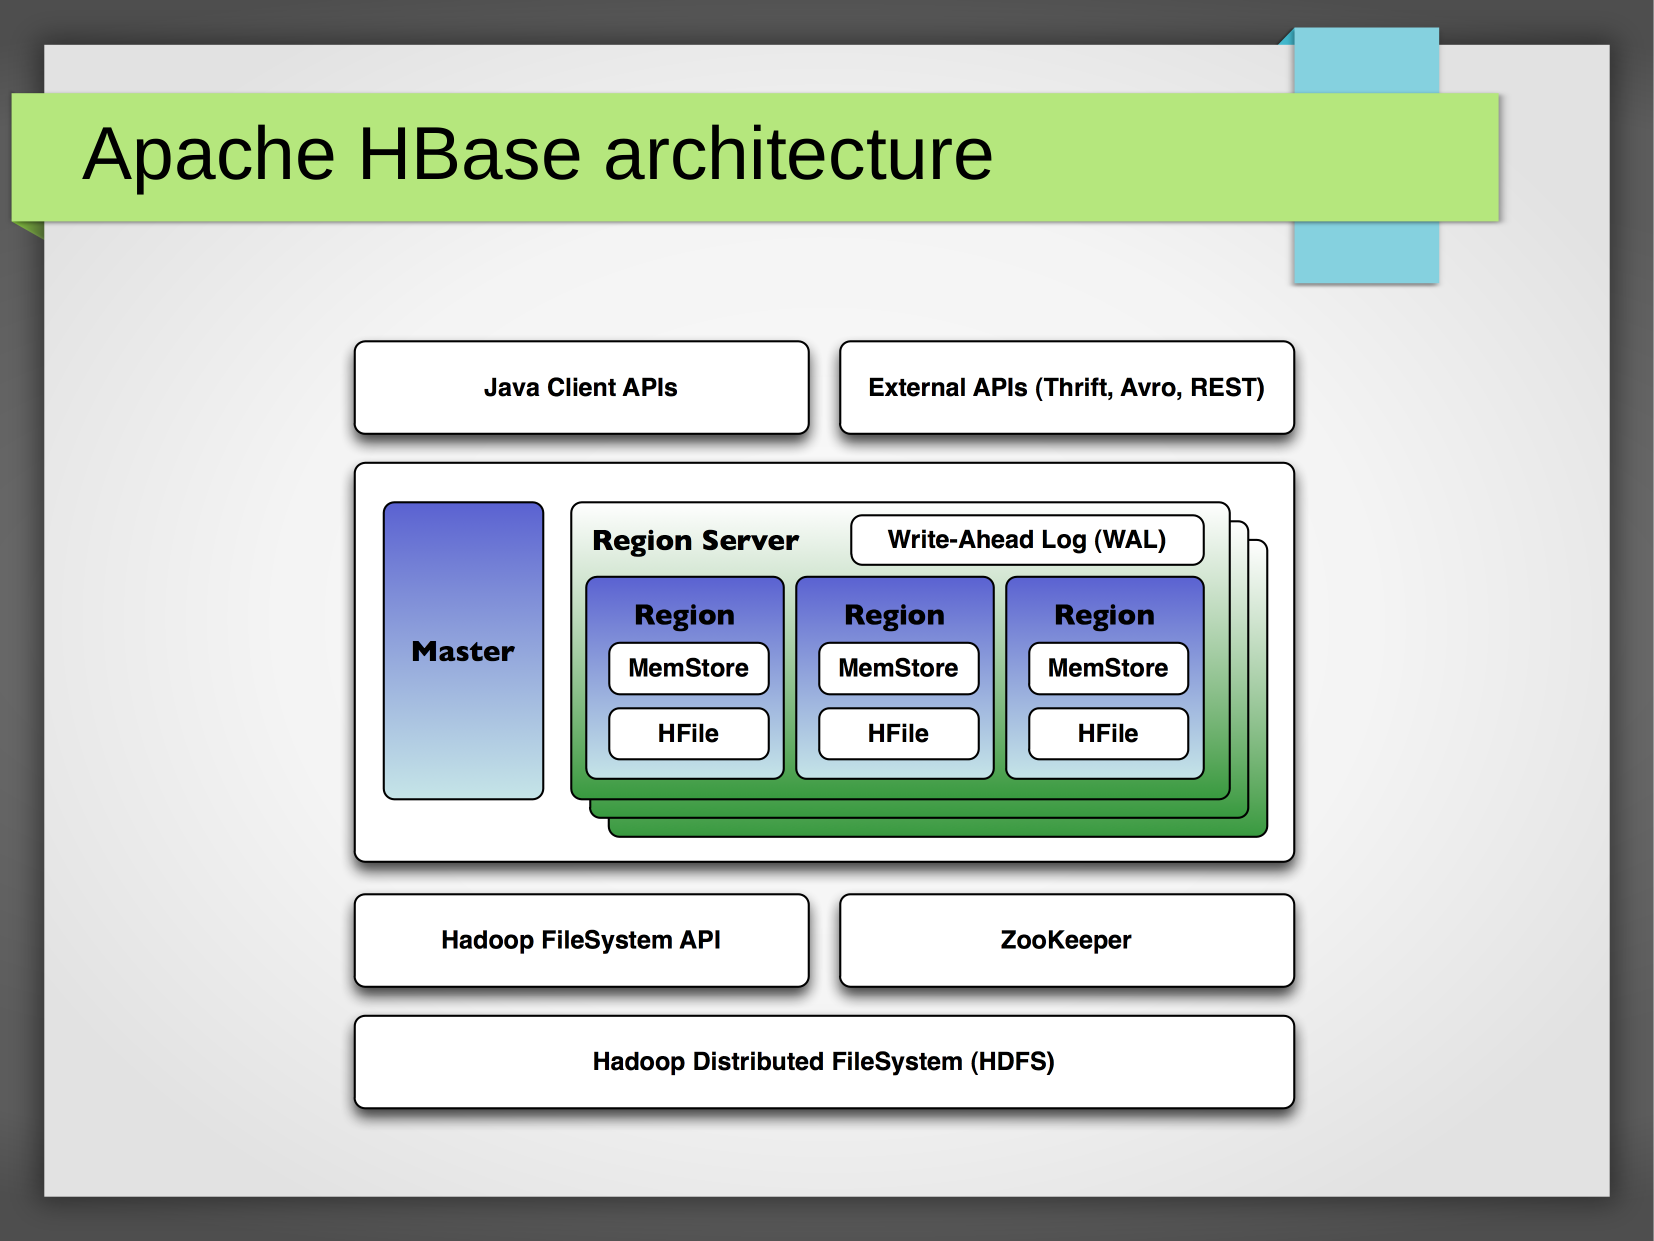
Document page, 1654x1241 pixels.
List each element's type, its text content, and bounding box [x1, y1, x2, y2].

title Apache HBase architecture [82, 94, 1264, 213]
picture [0, 0, 1654, 1241]
